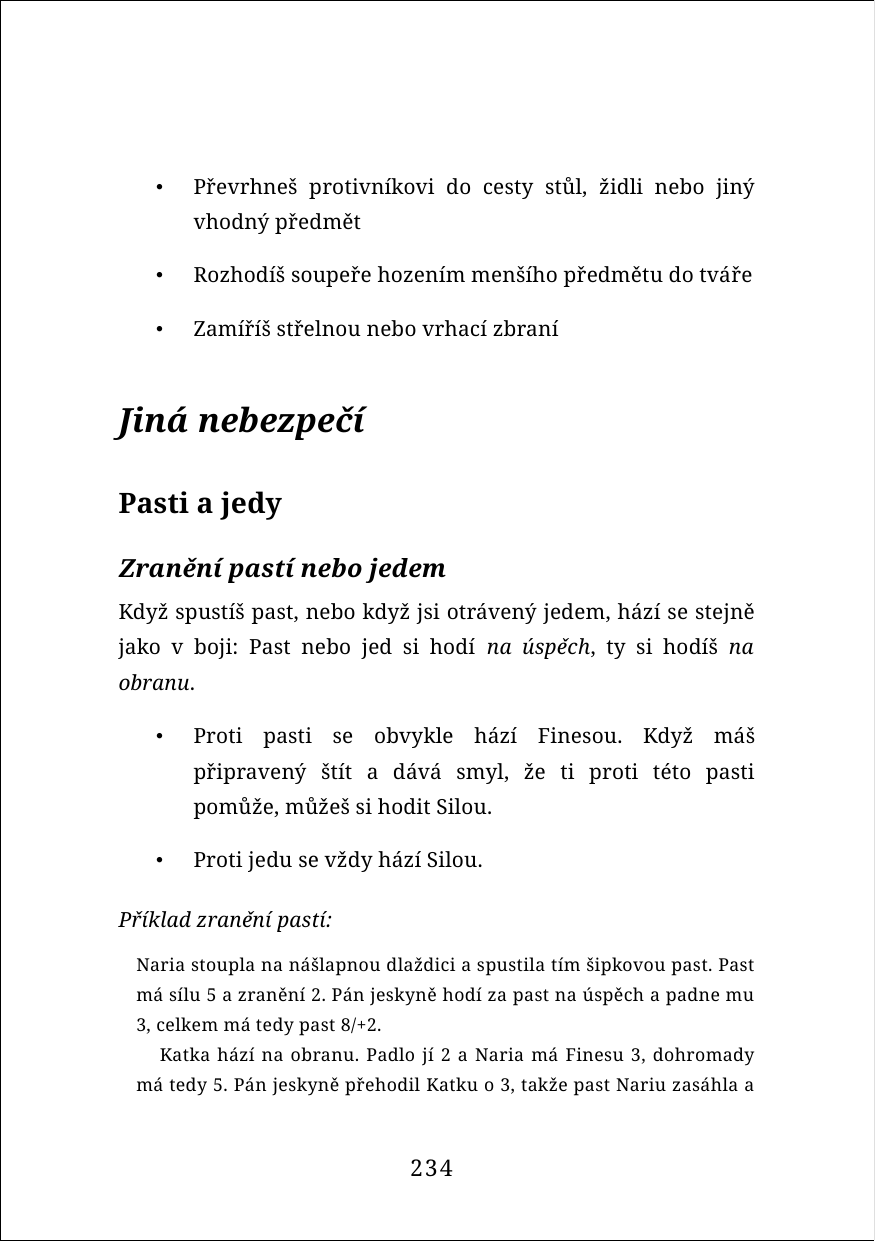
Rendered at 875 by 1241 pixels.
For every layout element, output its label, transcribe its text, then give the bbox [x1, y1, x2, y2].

list Rozhodíš soupeře hozením menšího předmětu do tváře [156, 261, 756, 289]
text Příklad zranění pastí: [118, 905, 756, 933]
list Proti pasti se obvykle hází Finesou. Když máš připravený štít a dává smyl, že ti proti této pasti pomůže, můžeš si hodit Silou. [156, 721, 756, 821]
subtitle Jiná nebezpečí [118, 397, 756, 442]
text Když spustíš past, nebo když jsi otrávený jedem, hází se stejně jako v boji: Past nebo jed si hodí na úspěch, ty si hodíš na obranu. [118, 597, 756, 696]
subtitle Zranění pastí nebo jedem [118, 551, 756, 585]
list Převrhneš protivníkovi do cesty stůl, židli nebo jiný vhodný předmět [156, 172, 756, 236]
list Zamíříš střelnou nebo vrhací zbraní [156, 314, 756, 342]
subtitle Pasti a jedy [118, 483, 756, 522]
text Naria stoupla na nášlapnou dlaždici a spustila tím šipkovou past. Past má sílu 5 a zranění 2. Pán jeskyně hodí za past na úspěch a padne mu 3, celkem má tedy past 8/+2. Katka hází na obranu. Padlo jí 2 a Naria má Finesu 3, dohromady má tedy 5. Pán jeskyně přehodil Katku o 3, takže past Nariu zasáhla a [136, 952, 756, 1097]
list Proti jedu se vždy hází Silou. [156, 846, 756, 874]
